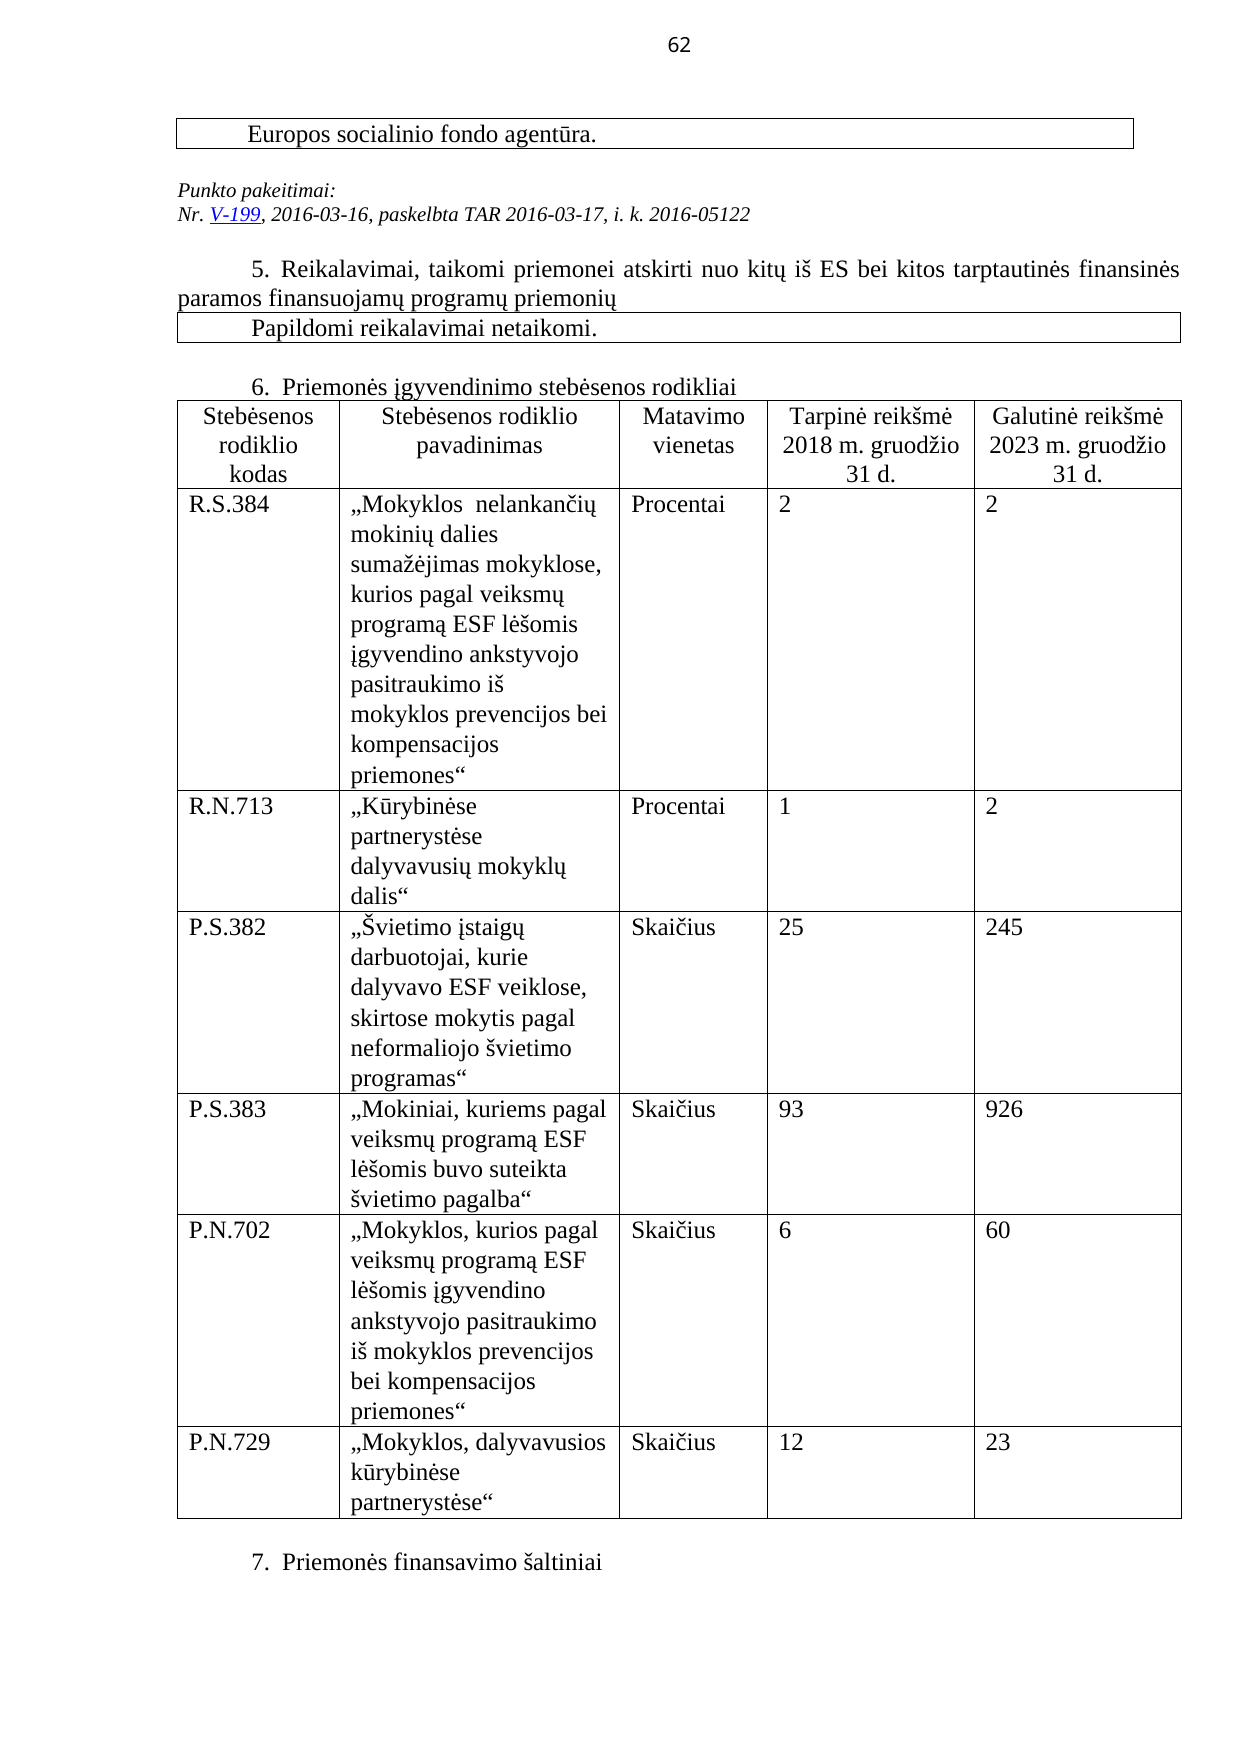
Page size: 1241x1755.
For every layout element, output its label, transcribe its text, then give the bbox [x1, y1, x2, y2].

text Punkto pakeitimai: [177, 178, 1181, 202]
table_cell Procentai [620, 489, 767, 790]
table_cell 60 [975, 1215, 1181, 1426]
table_cell 93 [768, 1094, 974, 1214]
table_cell 25 [768, 912, 974, 1093]
table_cell 2 [768, 489, 974, 790]
table_cell P.N.729 [178, 1427, 339, 1517]
table_header Europos socialinio fondo agentūra. [177, 119, 1133, 148]
table_cell 12 [768, 1427, 974, 1517]
table_cell 1 [768, 791, 974, 911]
table_cell Procentai [620, 791, 767, 911]
table_cell „Mokyklos, dalyvavusios kūrybinėse partnerystėse“ [340, 1427, 619, 1517]
table_cell P.S.383 [178, 1094, 339, 1214]
text 5. Reikalavimai, taikomi priemonei atskirti nuo kitų iš ES bei kitos tarptautinės finansinės paramos finansuojamų programų priemonių [177, 254, 1181, 312]
table_header Tarpinė reikšmė 2018 m. gruodžio 31 d. [768, 401, 974, 488]
table_cell P.N.702 [178, 1215, 339, 1426]
table_cell „Mokyklos, kurios pagal veiksmų programą ESF lėšomis įgyvendino ankstyvojo pasitraukimo iš mokyklos prevencijos bei kompensacijos priemones“ [340, 1215, 619, 1426]
table_cell „Mokyklos nelankančių mokinių dalies sumažėjimas mokyklose, kurios pagal veiksmų programą ESF lėšomis įgyvendino ankstyvojo pasitraukimo iš mokyklos prevencijos bei kompensacijos priemones“ [340, 489, 619, 790]
table_cell 926 [975, 1094, 1181, 1214]
table_cell Skaičius [620, 1094, 767, 1214]
table_cell R.N.713 [178, 791, 339, 911]
table_cell 23 [975, 1427, 1181, 1517]
text 6. Priemonės įgyvendinimo stebėsenos rodikliai [251, 372, 1181, 400]
table_cell „Mokiniai, kuriems pagal veiksmų programą ESF lėšomis buvo suteikta švietimo pagalba“ [340, 1094, 619, 1214]
table_cell 2 [975, 489, 1181, 790]
table_cell 2 [975, 791, 1181, 911]
table_cell 245 [975, 912, 1181, 1093]
table_cell Skaičius [620, 912, 767, 1093]
table_cell Skaičius [620, 1215, 767, 1426]
table_header Stebėsenos rodiklio kodas [178, 401, 339, 488]
table_header Galutinė reikšmė 2023 m. gruodžio 31 d. [975, 401, 1181, 488]
table_cell „Švietimo įstaigų darbuotojai, kurie dalyvavo ESF veiklose, skirtose mokytis pagal neformaliojo švietimo programas“ [340, 912, 619, 1093]
table_cell P.S.382 [178, 912, 339, 1093]
table_header Papildomi reikalavimai netaikomi. [178, 313, 1180, 342]
table_cell 6 [768, 1215, 974, 1426]
text 7. Priemonės finansavimo šaltiniai [251, 1547, 1181, 1576]
table_cell R.S.384 [178, 489, 339, 790]
table_header Matavimo vienetas [620, 401, 767, 488]
table_cell „Kūrybinėse partnerystėse dalyvavusių mokyklų dalis“ [340, 791, 619, 911]
table_header Stebėsenos rodiklio pavadinimas [340, 401, 619, 488]
table_cell Skaičius [620, 1427, 767, 1517]
text Nr. V-199, 2016-03-16, paskelbta TAR 2016-03-17, i. k. 2016-05122 [177, 202, 1181, 226]
